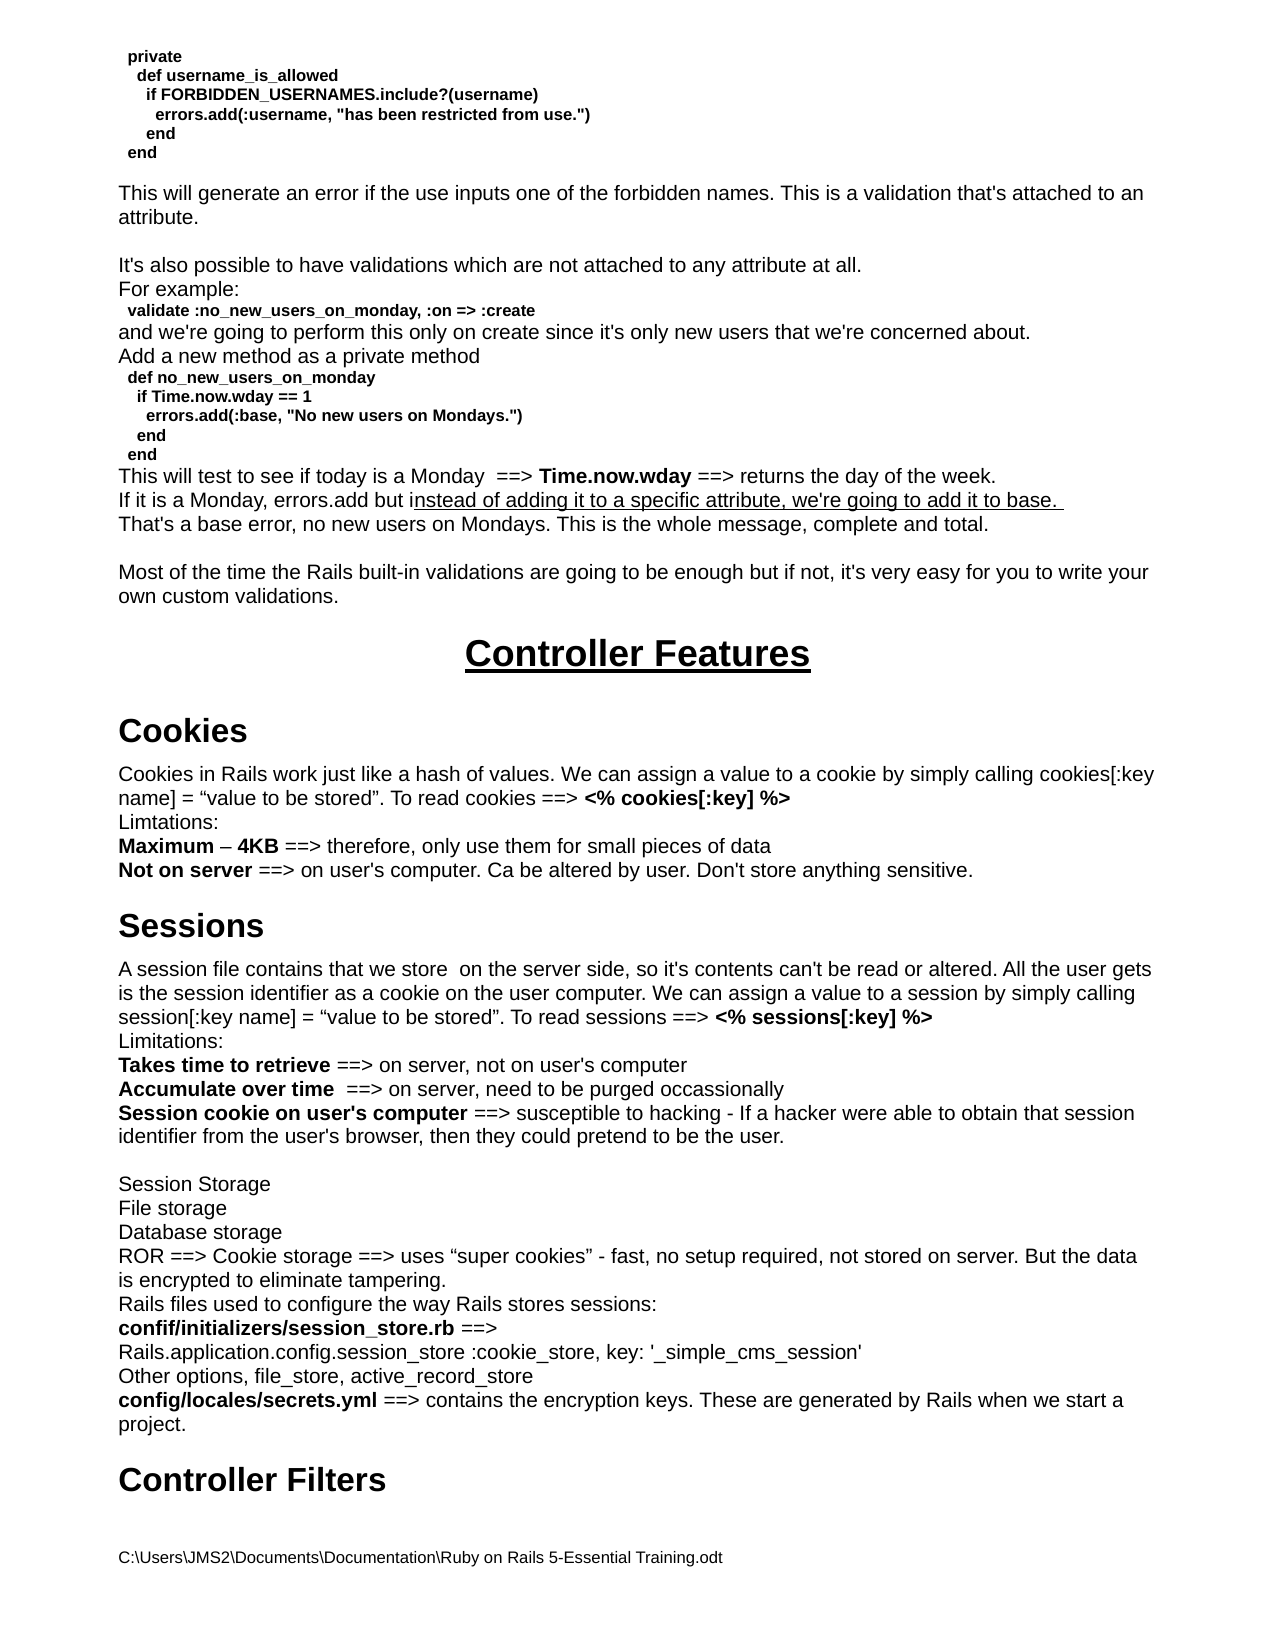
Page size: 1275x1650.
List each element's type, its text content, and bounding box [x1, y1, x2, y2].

text Limtations: [118, 810, 1157, 834]
subtitle validate :no_new_users_on_monday, :on => :create [118, 301, 1157, 320]
text config/locales/secrets.yml ==> contains the encryption keys. These are generated by Rails when we start a project. [118, 1388, 1157, 1436]
text ROR ==> Cookie storage ==> uses “super cookies” - fast, no setup required, not stored on server. But the data is encrypted to eliminate tampering. [118, 1244, 1157, 1292]
text That's a base error, no new users on Mondays. This is the whole message, complete and total. [118, 512, 1157, 536]
text Not on server ==> on user's computer. Ca be altered by user. Don't store anything sensitive. [118, 858, 1157, 882]
text Add a new method as a private method [118, 344, 1157, 368]
text Takes time to retrieve ==> on server, not on user's computer [118, 1052, 1157, 1076]
subtitle Controller Filters [118, 1460, 1157, 1498]
text and we're going to perform this only on create since it's only new users that we're concerned about. [118, 320, 1157, 344]
text def no_new_users_on_monday if Time.now.wday == 1 errors.add(:base, "No new users on Mondays.") end end [118, 368, 1157, 464]
text For example: [118, 277, 1157, 301]
text This will test to see if today is a Monday ==> Time.now.wday ==> returns the day of the week. [118, 464, 1157, 488]
text It's also possible to have validations which are not attached to any attribute at all. [118, 253, 1157, 277]
text File storage [118, 1196, 1157, 1220]
text Rails.application.config.session_store :cookie_store, key: '_simple_cms_session' [118, 1340, 1157, 1364]
subtitle Controller Features [118, 631, 1157, 674]
text Rails files used to configure the way Rails stores sessions: [118, 1292, 1157, 1316]
text A session file contains that we store on the server side, so it's contents can't be read or altered. All the user gets is the session identifier as a cookie on the user computer. We can assign a value to a session by simply calling session[:key name] = “value to be stored”. To read sessions ==> <% sessions[:key] %> [118, 957, 1157, 1028]
text Other options, file_store, active_record_store [118, 1364, 1157, 1388]
text Maximum – 4KB ==> therefore, only use them for small pieces of data [118, 834, 1157, 858]
text Session cookie on user's computer ==> susceptible to hacking - If a hacker were able to obtain that session identifier from the user's browser, then they could pretend to be the user. [118, 1100, 1157, 1148]
text This will generate an error if the use inputs one of the forbidden names. This is a validation that's attached to an attribute. [118, 181, 1157, 229]
subtitle Cookies [118, 711, 1157, 749]
subtitle Sessions [118, 906, 1157, 944]
text Session Storage [118, 1172, 1157, 1196]
text confif/initializers/session_store.rb ==> [118, 1316, 1157, 1340]
text Database storage [118, 1220, 1157, 1244]
text Most of the time the Rails built-in validations are going to be enough but if not, it's very easy for you to write your own custom validations. [118, 559, 1157, 607]
text If it is a Monday, errors.add but instead of adding it to a specific attribute, we're going to add it to base. [118, 488, 1157, 512]
text Limitations: [118, 1028, 1157, 1052]
text Accumulate over time ==> on server, need to be purged occassionally [118, 1076, 1157, 1100]
subtitle private def username_is_allowed if FORBIDDEN_USERNAMES.include?(username) errors.add(:username, "has been restricted from use.") end end [118, 47, 1157, 162]
text Cookies in Rails work just like a hash of values. We can assign a value to a cookie by simply calling cookies[:key name] = “value to be stored”. To read cookies ==> <% cookies[:key] %> [118, 762, 1157, 810]
